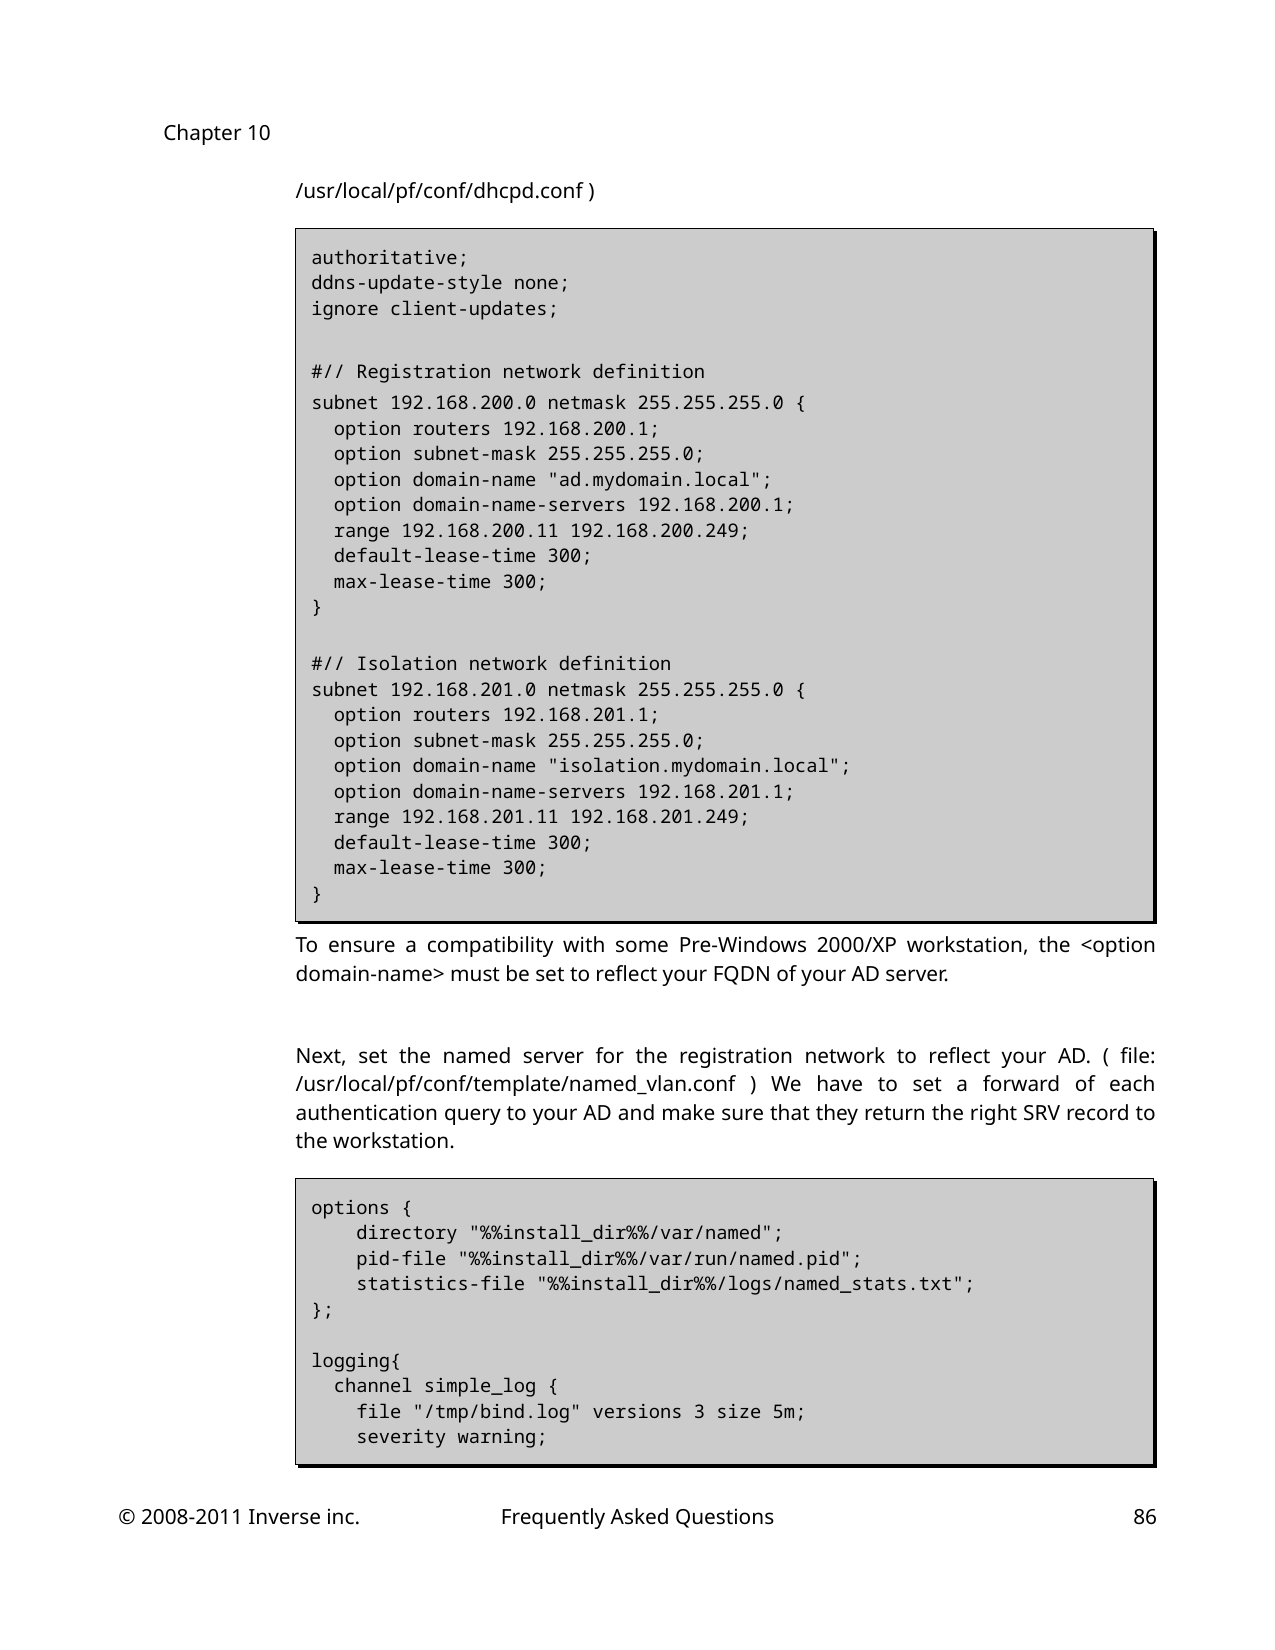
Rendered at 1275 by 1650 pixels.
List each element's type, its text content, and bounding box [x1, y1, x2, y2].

text Next, set the named server for the registration network to reflect your AD. ( file: /usr/local/pf/conf/template/named_vlan.conf ) We have to set a forward of each authentication query to your AD and make sure that they return the right SRV record to the workstation. [295, 1041, 1157, 1154]
text options { directory "%%install_dir%%/var/named"; pid-file "%%install_dir%%/var/run/named.pid"; statistics-file "%%install_dir%%/logs/named_stats.txt"; }; logging{ channel simple_log { file "/tmp/bind.log" versions 3 size 5m; severity warning; [296, 1179, 1153, 1464]
text #// Registration network definition [296, 342, 1153, 373]
text authoritative; ddns-update-style none; ignore client-updates; [296, 229, 1153, 311]
text #// Isolation network definition subnet 192.168.201.0 netmask 255.255.255.0 { option routers 192.168.201.1; option subnet-mask 255.255.255.0; option domain-name "isolation.mydomain.local"; option domain-name-servers 192.168.201.1; range 192.168.201.11 192.168.201.249; default-lease-time 300; max-lease-time 300; } [296, 635, 1153, 921]
text To ensure a compatibility with some Pre-Windows 2000/XP workstation, the <option domain-name> must be set to reflect your FQDN of your AD server. [295, 930, 1157, 987]
text /usr/local/pf/conf/dhcpd.conf ) [295, 176, 1157, 204]
text subnet 192.168.200.0 netmask 255.255.255.0 { option routers 192.168.200.1; option subnet-mask 255.255.255.0; option domain-name "ad.mydomain.local"; option domain-name-servers 192.168.200.1; range 192.168.200.11 192.168.200.249; default-lease-time 300; max-lease-time 300; } [296, 373, 1153, 635]
